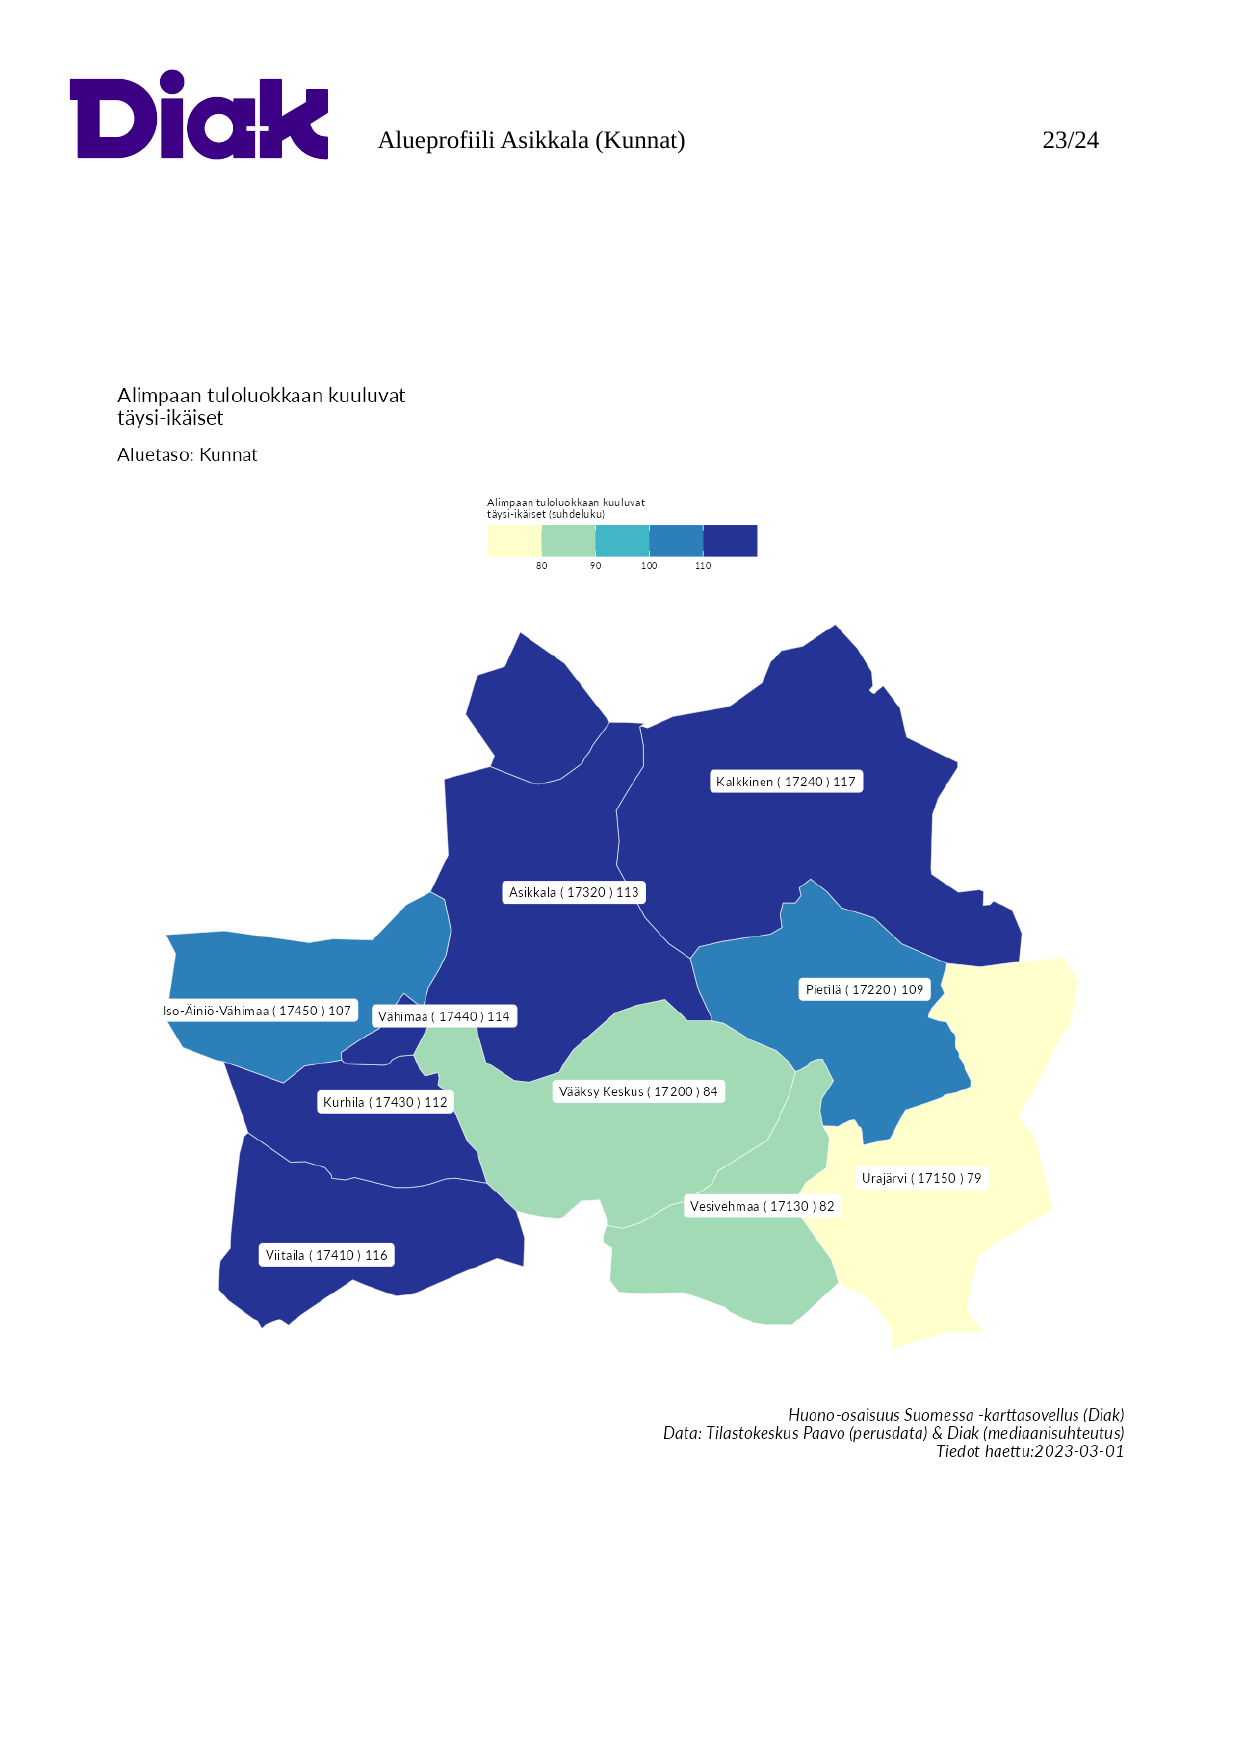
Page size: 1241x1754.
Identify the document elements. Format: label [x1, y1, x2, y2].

picture [61, 196, 1179, 1651]
